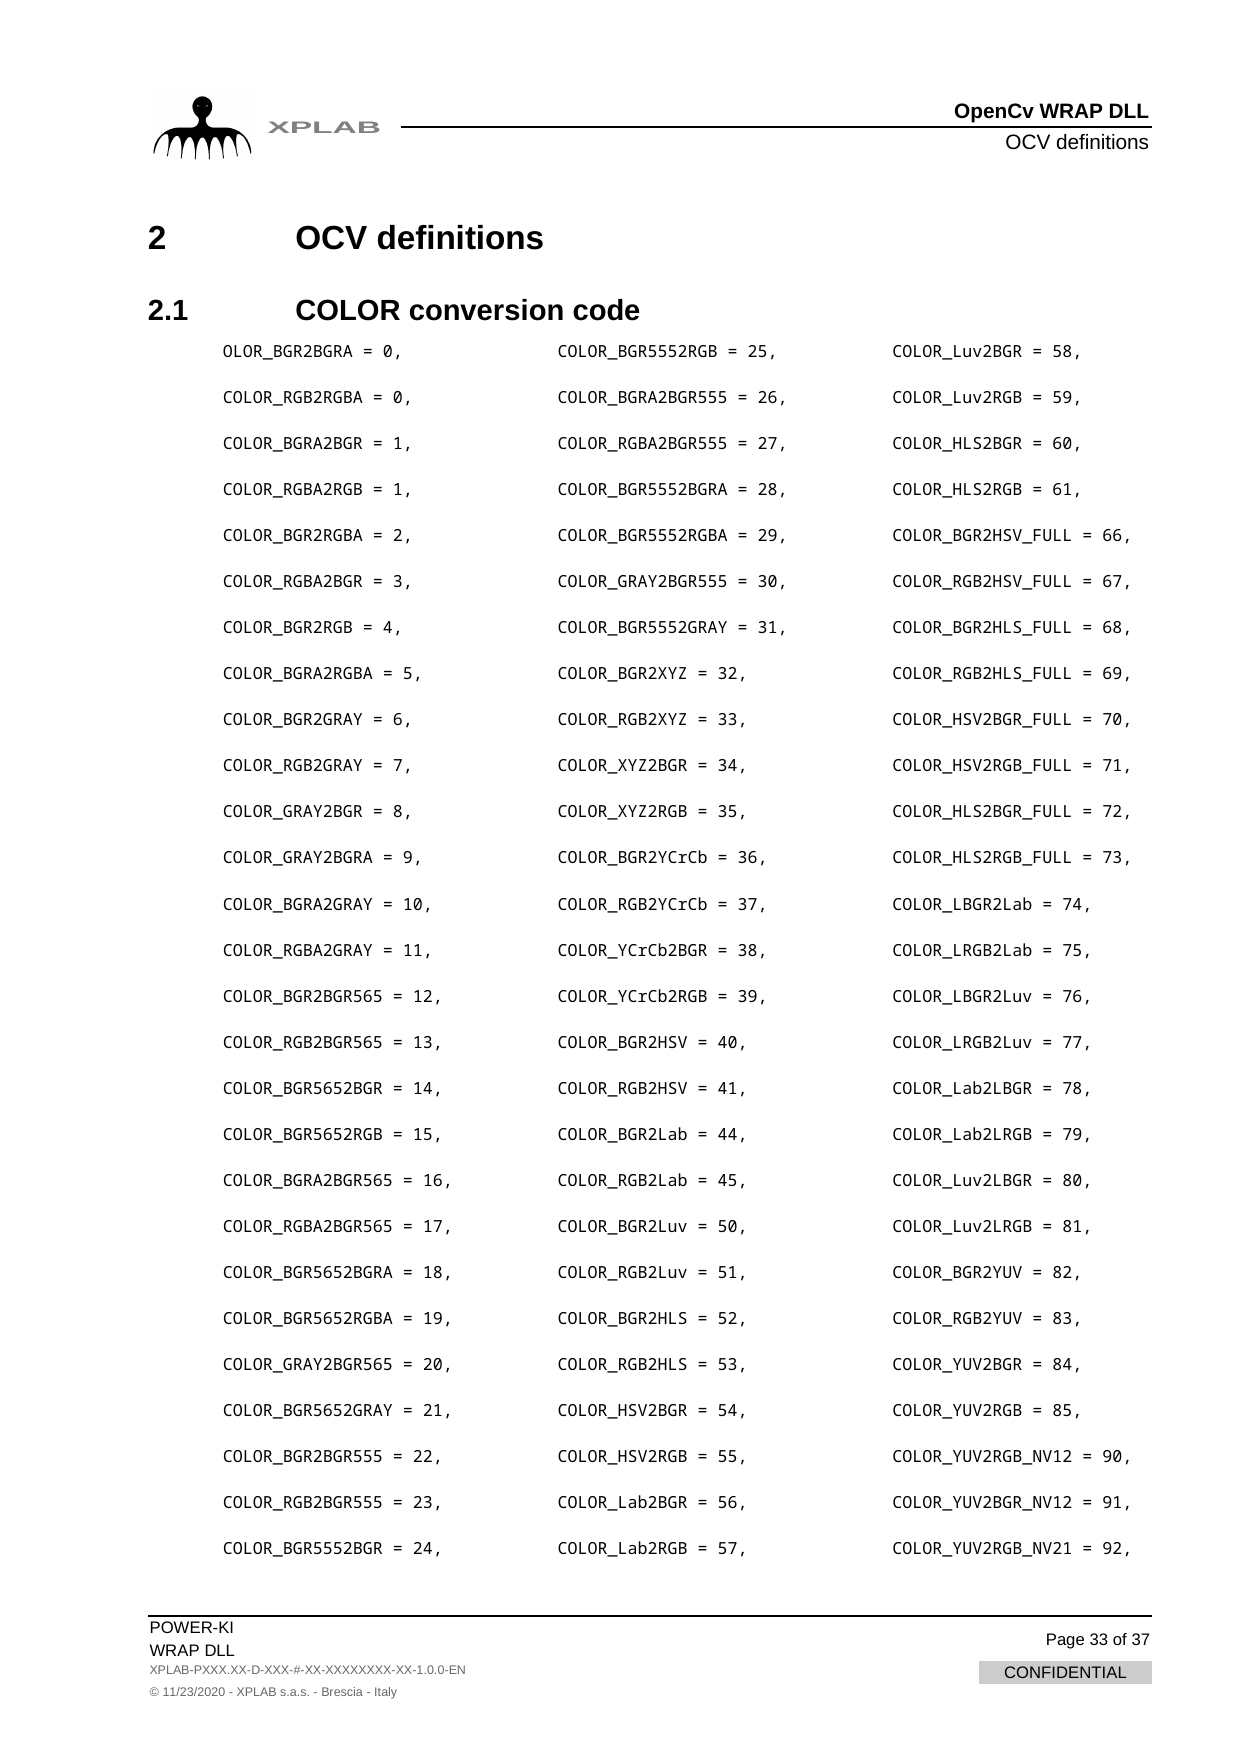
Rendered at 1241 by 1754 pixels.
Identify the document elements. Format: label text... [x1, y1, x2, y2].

subtitle OCV definitions [148, 220, 1152, 257]
text COLOR_Luv2LBGR = 80, [817, 1145, 1152, 1191]
text COLOR_HSV2RGB = 55, [482, 1421, 817, 1467]
text COLOR_BGR2XYZ = 32, [482, 639, 817, 685]
text COLOR_YCrCb2RGB = 39, [482, 961, 817, 1007]
text COLOR_BGR2HSV = 40, [482, 1007, 817, 1053]
text [148, 1559, 482, 1582]
text COLOR_RGB2HLS = 53, [482, 1329, 817, 1375]
text COLOR_RGB2HSV_FULL = 67, [817, 547, 1152, 593]
text COLOR_RGB2HSV = 41, [482, 1053, 817, 1099]
picture [150, 91, 255, 163]
text COLOR_HSV2BGR = 54, [482, 1375, 817, 1421]
text COLOR_GRAY2BGR = 8, [148, 777, 482, 823]
text COLOR_Lab2RGB = 57, [482, 1513, 817, 1559]
text COLOR_BGR2BGR555 = 22, [148, 1421, 482, 1467]
text COLOR_XYZ2RGB = 35, [482, 777, 817, 823]
text COLOR_RGB2GRAY = 7, [148, 731, 482, 777]
text COLOR_BGR5652RGBA = 19, [148, 1283, 482, 1329]
subtitle COLOR conversion code [148, 294, 1152, 327]
text COLOR_BGRA2BGR565 = 16, [148, 1145, 482, 1191]
text COLOR_BGR2RGB = 4, [148, 593, 482, 639]
text COLOR_BGR5652RGB = 15, [148, 1099, 482, 1145]
text COLOR_YUV2RGB_NV12 = 90, [817, 1421, 1152, 1467]
text COLOR_BGRA2BGR = 1, [148, 408, 482, 454]
text COLOR_RGBA2RGB = 1, [148, 454, 482, 501]
text COLOR_HLS2BGR_FULL = 72, [817, 777, 1152, 823]
text COLOR_BGR2YCrCb = 36, [482, 823, 817, 869]
text COLOR_GRAY2BGRA = 9, [148, 823, 482, 869]
text [482, 1559, 817, 1582]
text COLOR_RGBA2GRAY = 11, [148, 915, 482, 961]
text COLOR_BGR5552BGRA = 28, [482, 454, 817, 501]
text [817, 1559, 1152, 1582]
text COLOR_LRGB2Luv = 77, [817, 1007, 1152, 1053]
text COLOR_HLS2RGB_FULL = 73, [817, 823, 1152, 869]
text OLOR_BGR2BGRA = 0, [148, 339, 482, 362]
text COLOR_BGR2HLS_FULL = 68, [817, 593, 1152, 639]
text COLOR_LRGB2Lab = 75, [817, 915, 1152, 961]
text COLOR_Luv2RGB = 59, [817, 362, 1152, 408]
text COLOR_RGB2BGR565 = 13, [148, 1007, 482, 1053]
text COLOR_BGR5552RGB = 25, [482, 339, 817, 362]
text COLOR_RGB2HLS_FULL = 69, [817, 639, 1152, 685]
text COLOR_BGR2YUV = 82, [817, 1237, 1152, 1283]
text COLOR_BGR5652BGRA = 18, [148, 1237, 482, 1283]
text COLOR_BGRA2RGBA = 5, [148, 639, 482, 685]
text COLOR_BGR5552RGBA = 29, [482, 501, 817, 547]
text COLOR_BGRA2GRAY = 10, [148, 869, 482, 915]
text COLOR_LBGR2Lab = 74, [817, 869, 1152, 915]
text COLOR_YCrCb2BGR = 38, [482, 915, 817, 961]
text COLOR_RGB2BGR555 = 23, [148, 1467, 482, 1513]
text COLOR_GRAY2BGR565 = 20, [148, 1329, 482, 1375]
text COLOR_YUV2RGB_NV21 = 92, [817, 1513, 1152, 1559]
text COLOR_Lab2LBGR = 78, [817, 1053, 1152, 1099]
text COLOR_YUV2BGR = 84, [817, 1329, 1152, 1375]
text COLOR_Lab2BGR = 56, [482, 1467, 817, 1513]
text COLOR_RGBA2BGR555 = 27, [482, 408, 817, 454]
text COLOR_BGR5552GRAY = 31, [482, 593, 817, 639]
text COLOR_BGR2Luv = 50, [482, 1191, 817, 1237]
text COLOR_GRAY2BGR555 = 30, [482, 547, 817, 593]
text COLOR_HLS2BGR = 60, [817, 408, 1152, 454]
text COLOR_HSV2BGR_FULL = 70, [817, 685, 1152, 731]
text COLOR_RGB2XYZ = 33, [482, 685, 817, 731]
text COLOR_BGR2HLS = 52, [482, 1283, 817, 1329]
text COLOR_YUV2BGR_NV12 = 91, [817, 1467, 1152, 1513]
text COLOR_YUV2RGB = 85, [817, 1375, 1152, 1421]
text COLOR_RGBA2BGR = 3, [148, 547, 482, 593]
text COLOR_BGR2BGR565 = 12, [148, 961, 482, 1007]
text COLOR_RGB2Luv = 51, [482, 1237, 817, 1283]
text COLOR_BGR2Lab = 44, [482, 1099, 817, 1145]
text COLOR_Luv2BGR = 58, [817, 339, 1152, 362]
text COLOR_BGR5652GRAY = 21, [148, 1375, 482, 1421]
text COLOR_RGBA2BGR565 = 17, [148, 1191, 482, 1237]
text COLOR_HSV2RGB_FULL = 71, [817, 731, 1152, 777]
text COLOR_RGB2YUV = 83, [817, 1283, 1152, 1329]
text COLOR_XYZ2BGR = 34, [482, 731, 817, 777]
text COLOR_HLS2RGB = 61, [817, 454, 1152, 501]
text COLOR_BGR5652BGR = 14, [148, 1053, 482, 1099]
text COLOR_RGB2RGBA = 0, [148, 362, 482, 408]
text COLOR_BGR5552BGR = 24, [148, 1513, 482, 1559]
text COLOR_LBGR2Luv = 76, [817, 961, 1152, 1007]
text COLOR_Luv2LRGB = 81, [817, 1191, 1152, 1237]
text COLOR_BGR2RGBA = 2, [148, 501, 482, 547]
text COLOR_BGR2HSV_FULL = 66, [817, 501, 1152, 547]
text COLOR_BGRA2BGR555 = 26, [482, 362, 817, 408]
text COLOR_RGB2YCrCb = 37, [482, 869, 817, 915]
text COLOR_Lab2LRGB = 79, [817, 1099, 1152, 1145]
text COLOR_RGB2Lab = 45, [482, 1145, 817, 1191]
text COLOR_BGR2GRAY = 6, [148, 685, 482, 731]
